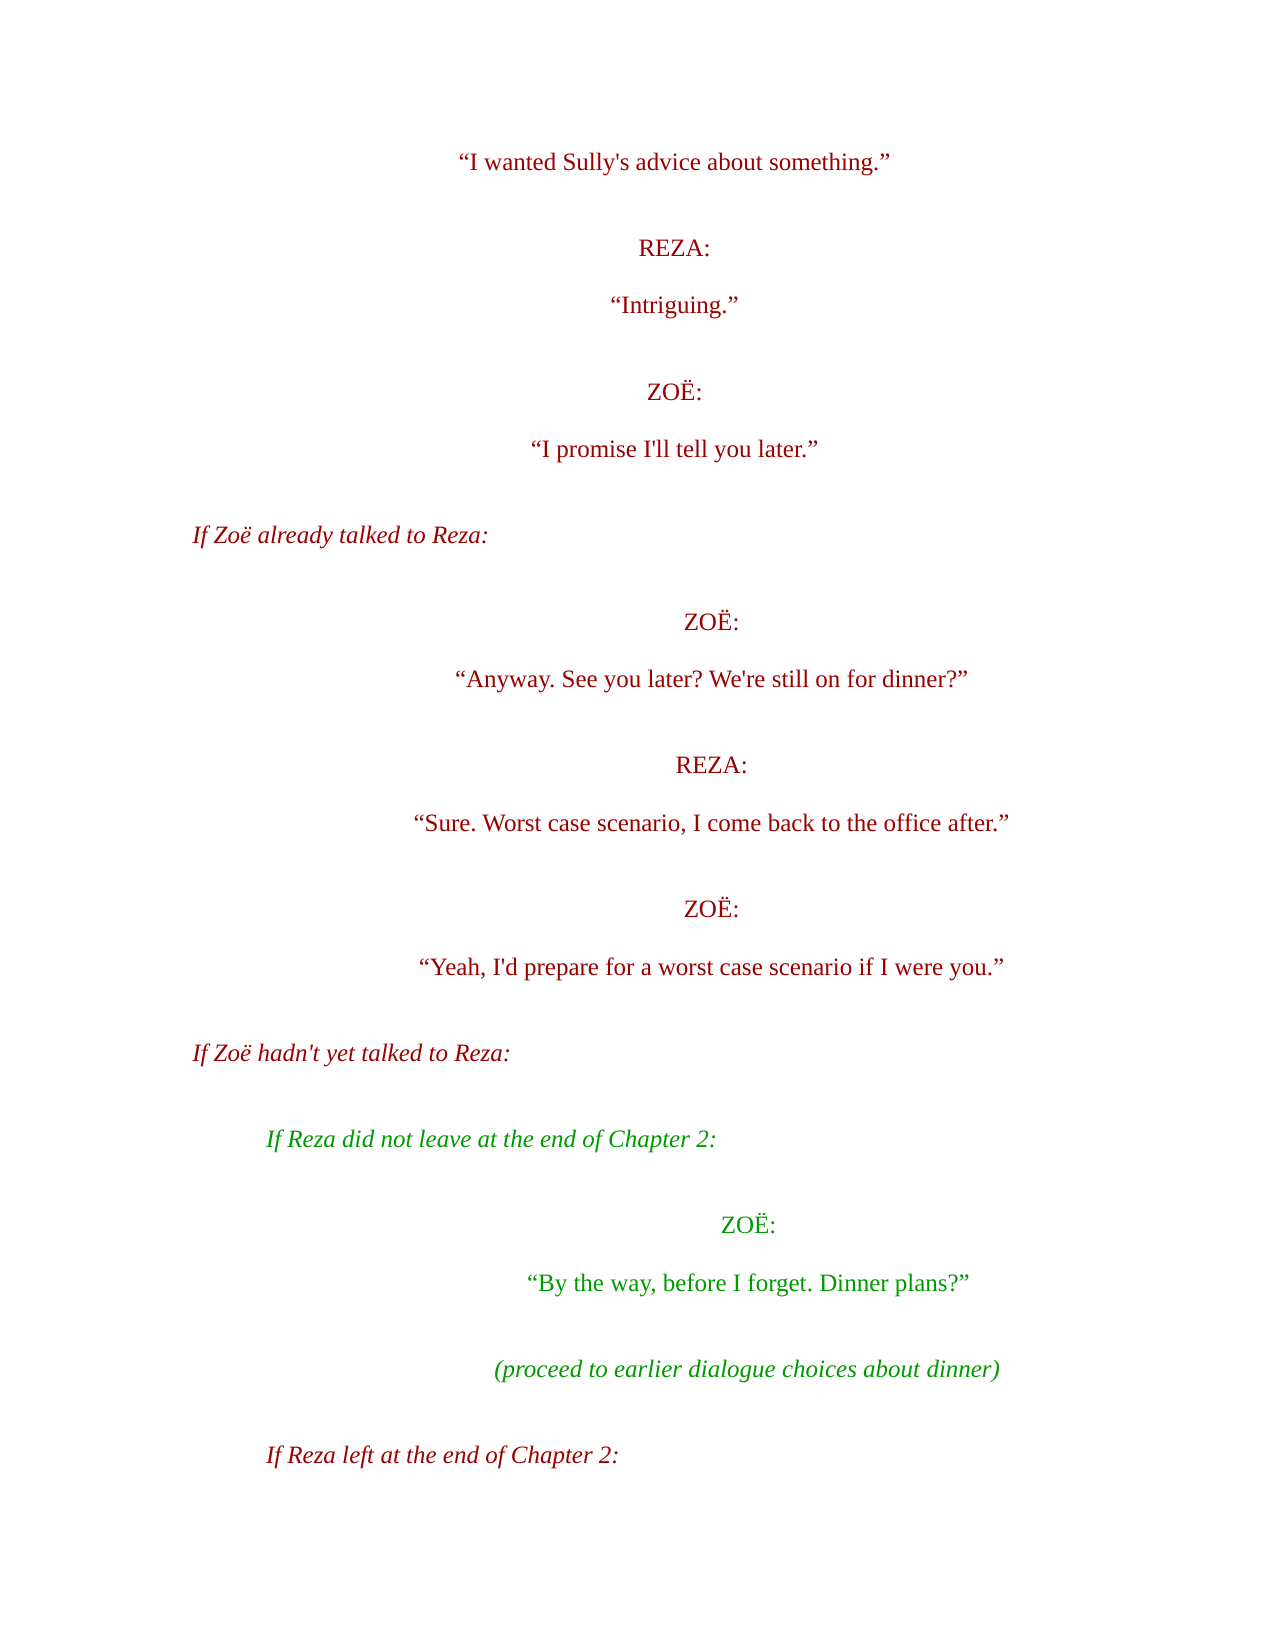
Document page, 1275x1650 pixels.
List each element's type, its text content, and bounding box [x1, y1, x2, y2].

text “By the way, before I forget. Dinner plans?” [118, 1268, 1157, 1297]
text If Zoë hadn't yet talked to Reza: [118, 1038, 1157, 1067]
text “I wanted Sully's advice about something.” [118, 147, 1157, 176]
text ZOË: [118, 377, 1157, 406]
text If Reza did not leave at the end of Chapter 2: [118, 1124, 1157, 1153]
text REZA: [118, 751, 1157, 779]
text If Reza left at the end of Chapter 2: [118, 1441, 1157, 1469]
text (proceed to earlier dialogue choices about dinner) [118, 1354, 1157, 1383]
text “Sure. Worst case scenario, I come back to the office after.” [118, 808, 1157, 837]
text If Zoë already talked to Reza: [118, 521, 1157, 549]
text ZOË: [118, 607, 1157, 636]
text “I promise I'll tell you later.” [118, 434, 1157, 463]
text REZA: [118, 233, 1157, 262]
text “Anyway. See you later? We're still on for dinner?” [118, 664, 1157, 693]
text “Intriguing.” [118, 291, 1157, 319]
text “Yeah, I'd prepare for a worst case scenario if I were you.” [118, 952, 1157, 981]
text ZOË: [118, 1211, 1157, 1239]
text ZOË: [118, 894, 1157, 923]
